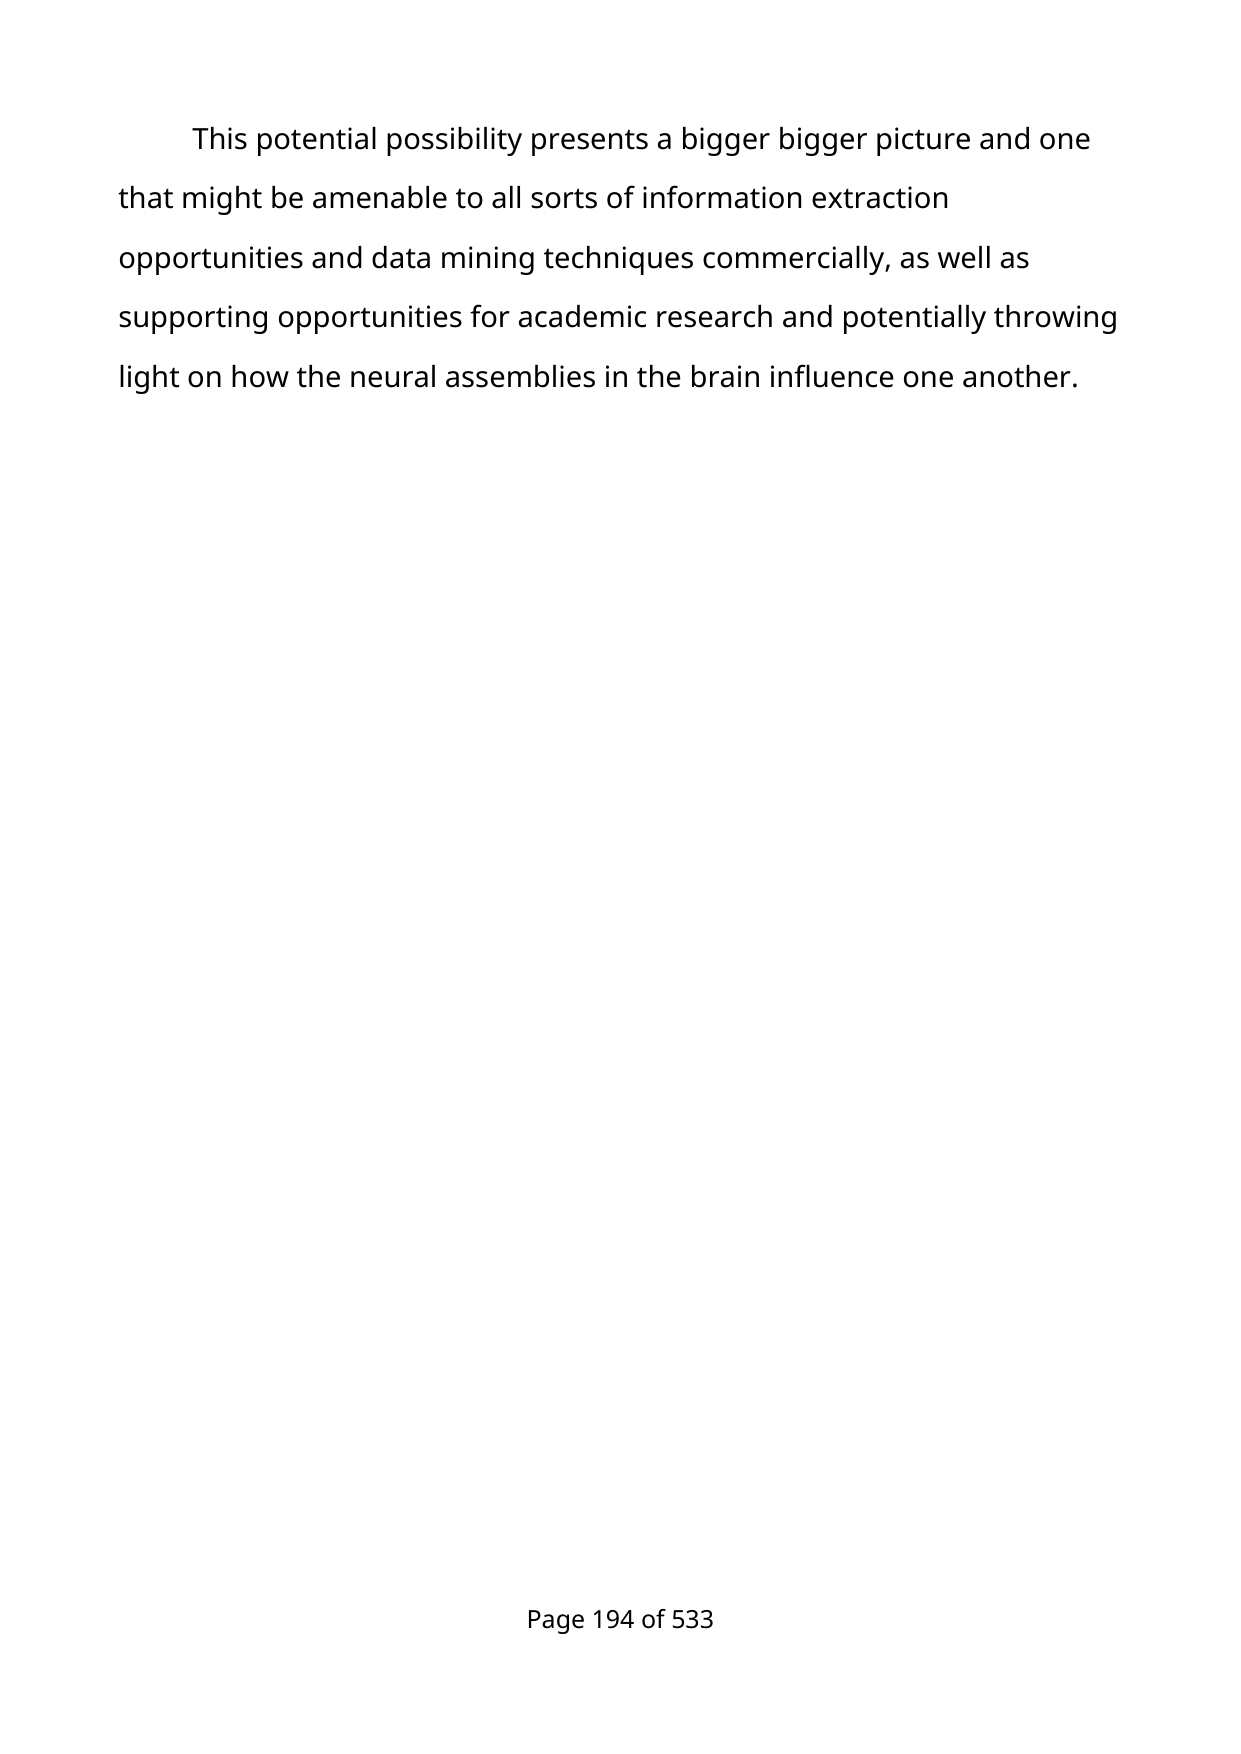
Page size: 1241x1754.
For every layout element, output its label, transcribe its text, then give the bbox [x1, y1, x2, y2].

text This potential possibility presents a bigger bigger picture and one that might be amenable to all sorts of information extraction opportunities and data mining techniques commercially, as well as supporting opportunities for academic research and potentially throwing light on how the neural assemblies in the brain influence one another. [118, 118, 1122, 396]
